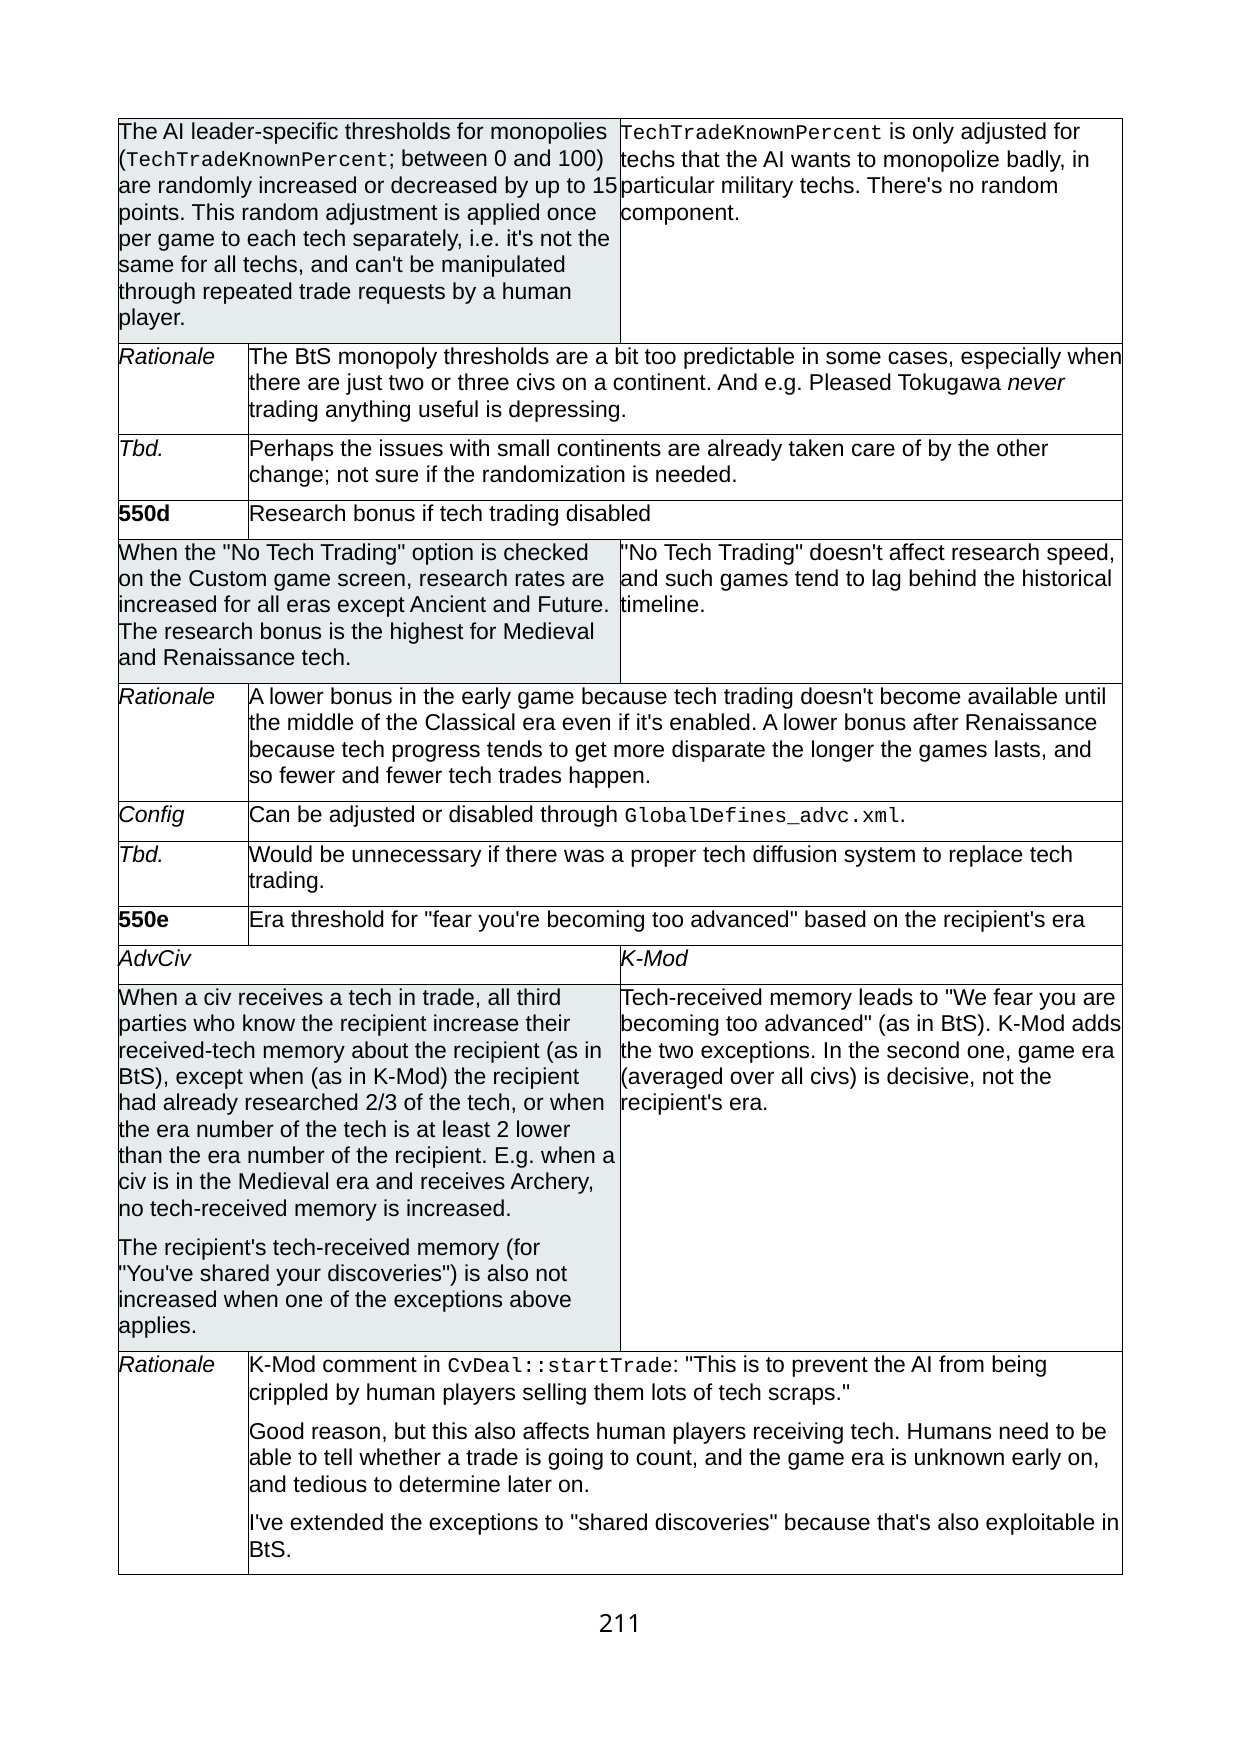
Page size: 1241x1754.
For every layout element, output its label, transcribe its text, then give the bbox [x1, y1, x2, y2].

table_cell Tech-received memory leads to "We fear you are becoming too advanced" (as in BtS). K-Mod adds the two exceptions. In the second one, game era (averaged over all civs) is decisive, not the recipient's era. [621, 985, 1122, 1351]
table_cell Tbd. [119, 435, 248, 499]
table_cell K-Mod comment in CvDeal::startTrade: "This is to prevent the AI from being crippled by human players selling them lots of tech scraps." Good reason, but this also affects human players receiving tech. Humans need to be able to tell whether a trade is going to count, and the game era is unknown early on, and tedious to determine later on. I've extended the exceptions to "shared discoveries" because that's also exploitable in BtS. [249, 1352, 1122, 1574]
table_cell AdvCiv [119, 946, 620, 984]
table_cell K-Mod [621, 946, 1122, 984]
table_cell 550d [119, 501, 248, 538]
table_cell Rationale [119, 1352, 248, 1574]
table_cell Would be unnecessary if there was a proper tech diffusion system to replace tech trading. [249, 842, 1122, 906]
table_cell Tbd. [119, 842, 248, 906]
table_cell Config [119, 802, 248, 841]
table_cell 550e [119, 907, 248, 945]
table_cell A lower bonus in the early game because tech trading doesn't become available until the middle of the Classical era even if it's enabled. A lower bonus after Renaissance because tech progress tends to get more disparate the longer the games lasts, and so fewer and fewer tech trades happen. [249, 684, 1122, 801]
table_cell Can be adjusted or disabled through GlobalDefines_advc.xml. [249, 802, 1122, 841]
table_cell Rationale [119, 344, 248, 434]
table_cell When the "No Tech Trading" option is checked on the Custom game screen, research rates are increased for all eras except Ancient and Future. The research bonus is the highest for Medieval and Renaissance tech. [119, 540, 620, 683]
table_cell Research bonus if tech trading disabled [249, 501, 1122, 538]
table_cell Rationale [119, 684, 248, 801]
table_cell Perhaps the issues with small continents are already taken care of by the other change; not sure if the randomization is needed. [249, 435, 1122, 499]
table_cell Era threshold for "fear you're becoming too advanced" based on the recipient's era [249, 907, 1122, 945]
table_cell The AI leader-specific thresholds for monopolies (TechTradeKnownPercent; between 0 and 100) are randomly increased or decreased by up to 15 points. This random adjustment is applied once per game to each tech separately, i.e. it's not the same for all techs, and can't be manipulated through repeated trade requests by a human player. [119, 119, 620, 343]
table_cell "No Tech Trading" doesn't affect research speed, and such games tend to lag behind the historical timeline. [621, 540, 1122, 683]
table_cell When a civ receives a tech in trade, all third parties who know the recipient increase their received-tech memory about the recipient (as in BtS), except when (as in K-Mod) the recipient had already researched 2/3 of the tech, or when the era number of the tech is at least 2 lower than the era number of the recipient. E.g. when a civ is in the Medieval era and receives Archery, no tech-received memory is increased. The recipient's tech-received memory (for "You've shared your discoveries") is also not increased when one of the exceptions above applies. [119, 985, 620, 1351]
table_cell The BtS monopoly thresholds are a bit too predictable in some cases, especially when there are just two or three civs on a continent. And e.g. Pleased Tokugawa never trading anything useful is depressing. [249, 344, 1122, 434]
table_cell TechTradeKnownPercent is only adjusted for techs that the AI wants to monopolize badly, in particular military techs. There's no random component. [621, 119, 1122, 343]
